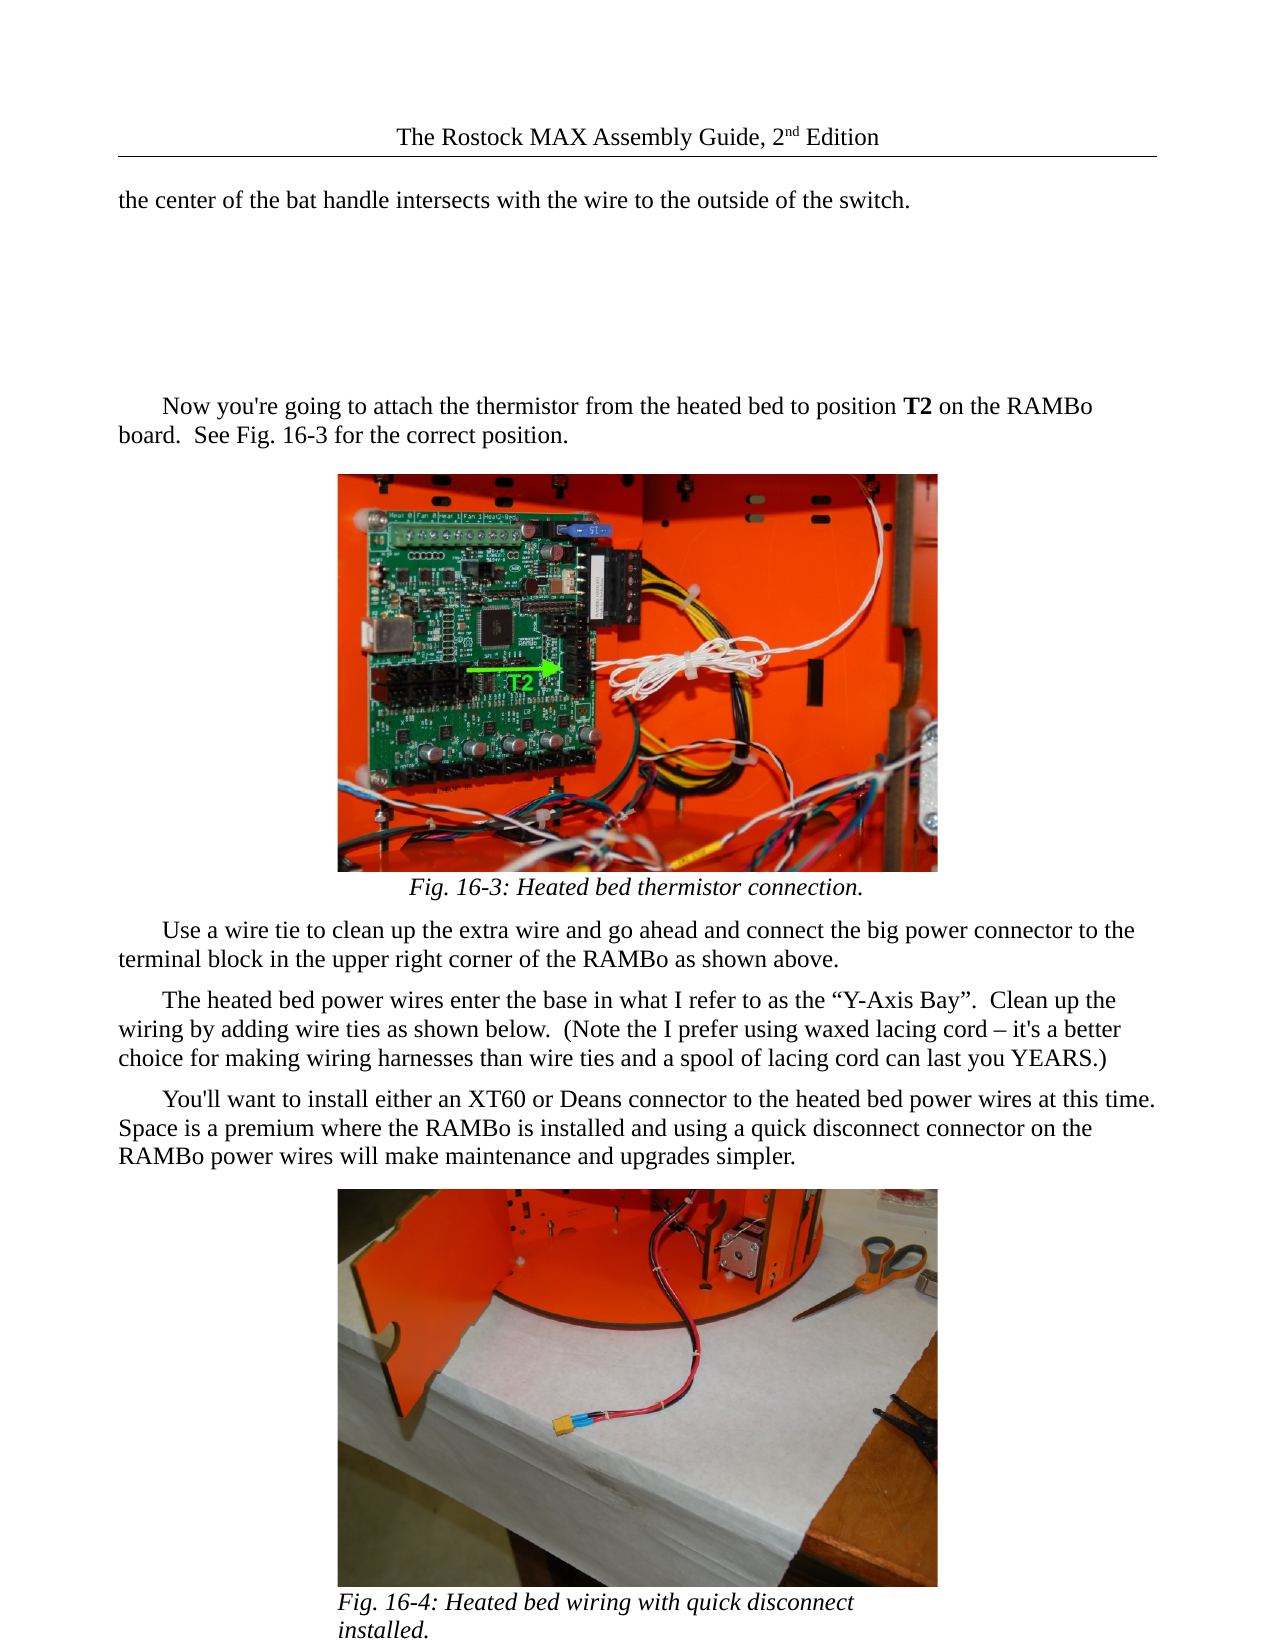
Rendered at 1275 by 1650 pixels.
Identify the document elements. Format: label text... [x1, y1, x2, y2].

text the center of the bat handle intersects with the wire to the outside of the switch. [118, 185, 1157, 214]
text The heated bed power wires enter the base in what I refer to as the “Y-Axis Bay”. Clean up the wiring by adding wire ties as shown below. (Note the I prefer using waxed lacing cord – it's a better choice for making wiring harnesses than wire ties and a spool of lacing cord can last you YEARS.) [118, 985, 1157, 1071]
picture [337, 1189, 938, 1587]
text Use a wire tie to clean up the extra wire and go ahead and connect the big power connector to the terminal block in the upper right corner of the RAMBo as shown above. [118, 915, 1157, 973]
text Fig. 16-3: Heated bed thermistor connection. [337, 872, 937, 900]
text You'll want to install either an XT60 or Deans connector to the heated bed power wires at this time. Space is a premium where the RAMBo is installed and using a quick disconnect connector on the RAMBo power wires will make maintenance and upgrades simpler. [118, 1084, 1157, 1170]
text Now you're going to attach the thermistor from the heated bed to position T2 on the RAMBo board. See Fig. 16-3 for the correct position. [118, 391, 1157, 449]
text Fig. 16-4: Heated bed wiring with quick disconnect installed. [337, 1587, 937, 1644]
picture [337, 474, 938, 872]
